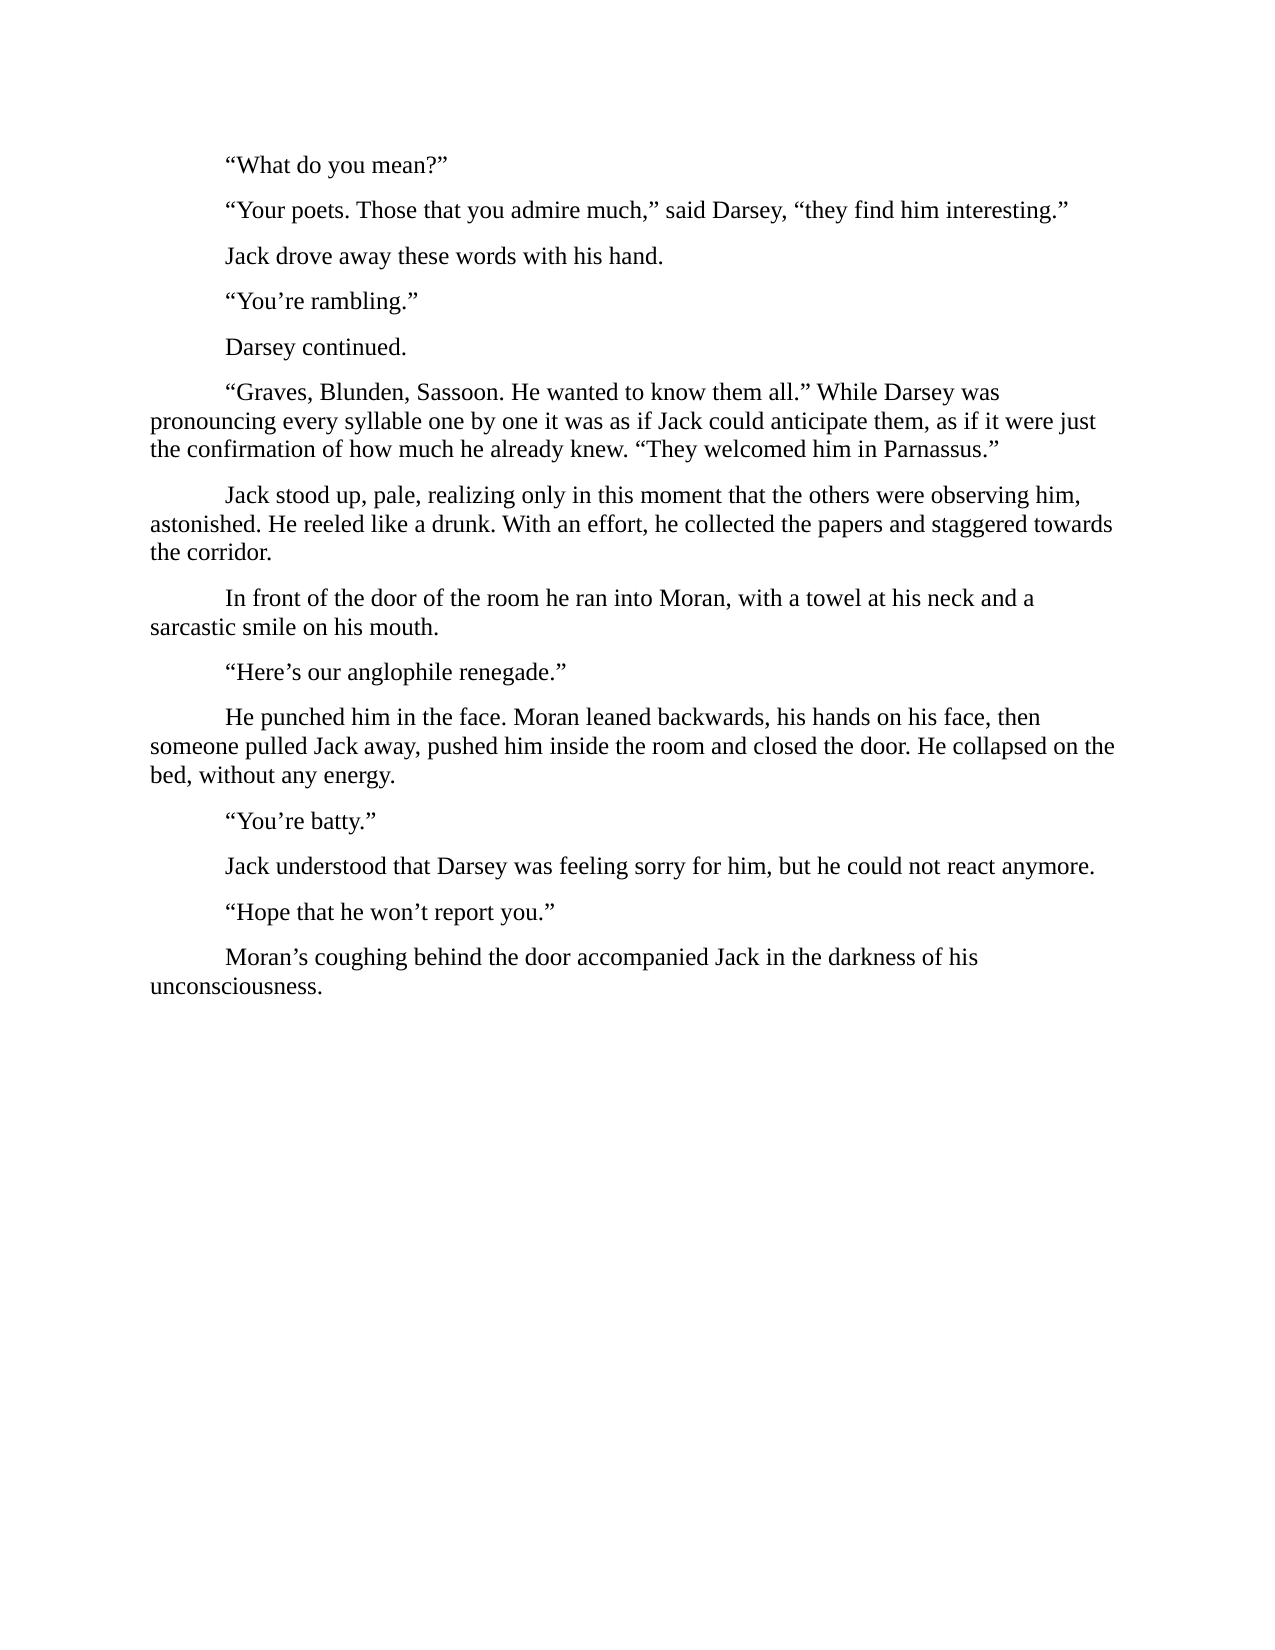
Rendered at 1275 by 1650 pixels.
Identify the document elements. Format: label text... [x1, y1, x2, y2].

text “You’re batty.” [150, 806, 1125, 834]
text “What do you mean?” [150, 150, 1125, 179]
text Darsey continued. [150, 332, 1125, 360]
text Moran’s coughing behind the door accompanied Jack in the darkness of his unconsciousness. [150, 942, 1125, 999]
text “You’re rambling.” [150, 286, 1125, 315]
text Jack understood that Darsey was feeling sorry for him, but he could not react anymore. [150, 851, 1125, 880]
text He punched him in the face. Moran leaned backwards, his hands on his face, then someone pulled Jack away, pushed him inside the room and closed the door. He collapsed on the bed, without any energy. [150, 702, 1125, 789]
text “Hope that he won’t report you.” [150, 897, 1125, 925]
text “Here’s our anglophile renegade.” [150, 657, 1125, 686]
text Jack drove away these words with his hand. [150, 241, 1125, 269]
text “Your poets. Those that you admire much,” said Darsey, “they find him interesting.” [150, 195, 1125, 224]
text In front of the door of the room he ran into Moran, with a towel at his neck and a sarcastic smile on his mouth. [150, 583, 1125, 640]
text “Graves, Blunden, Sassoon. He wanted to know them all.” While Darsey was pronouncing every syllable one by one it was as if Jack could anticipate them, as if it were just the confirmation of how much he already knew. “They welcomed him in Parnassus.” [150, 377, 1125, 463]
text Jack stood up, pale, realizing only in this moment that the others were observing him, astonished. He reeled like a drunk. With an effort, he collected the papers and staggered towards the corridor. [150, 480, 1125, 566]
